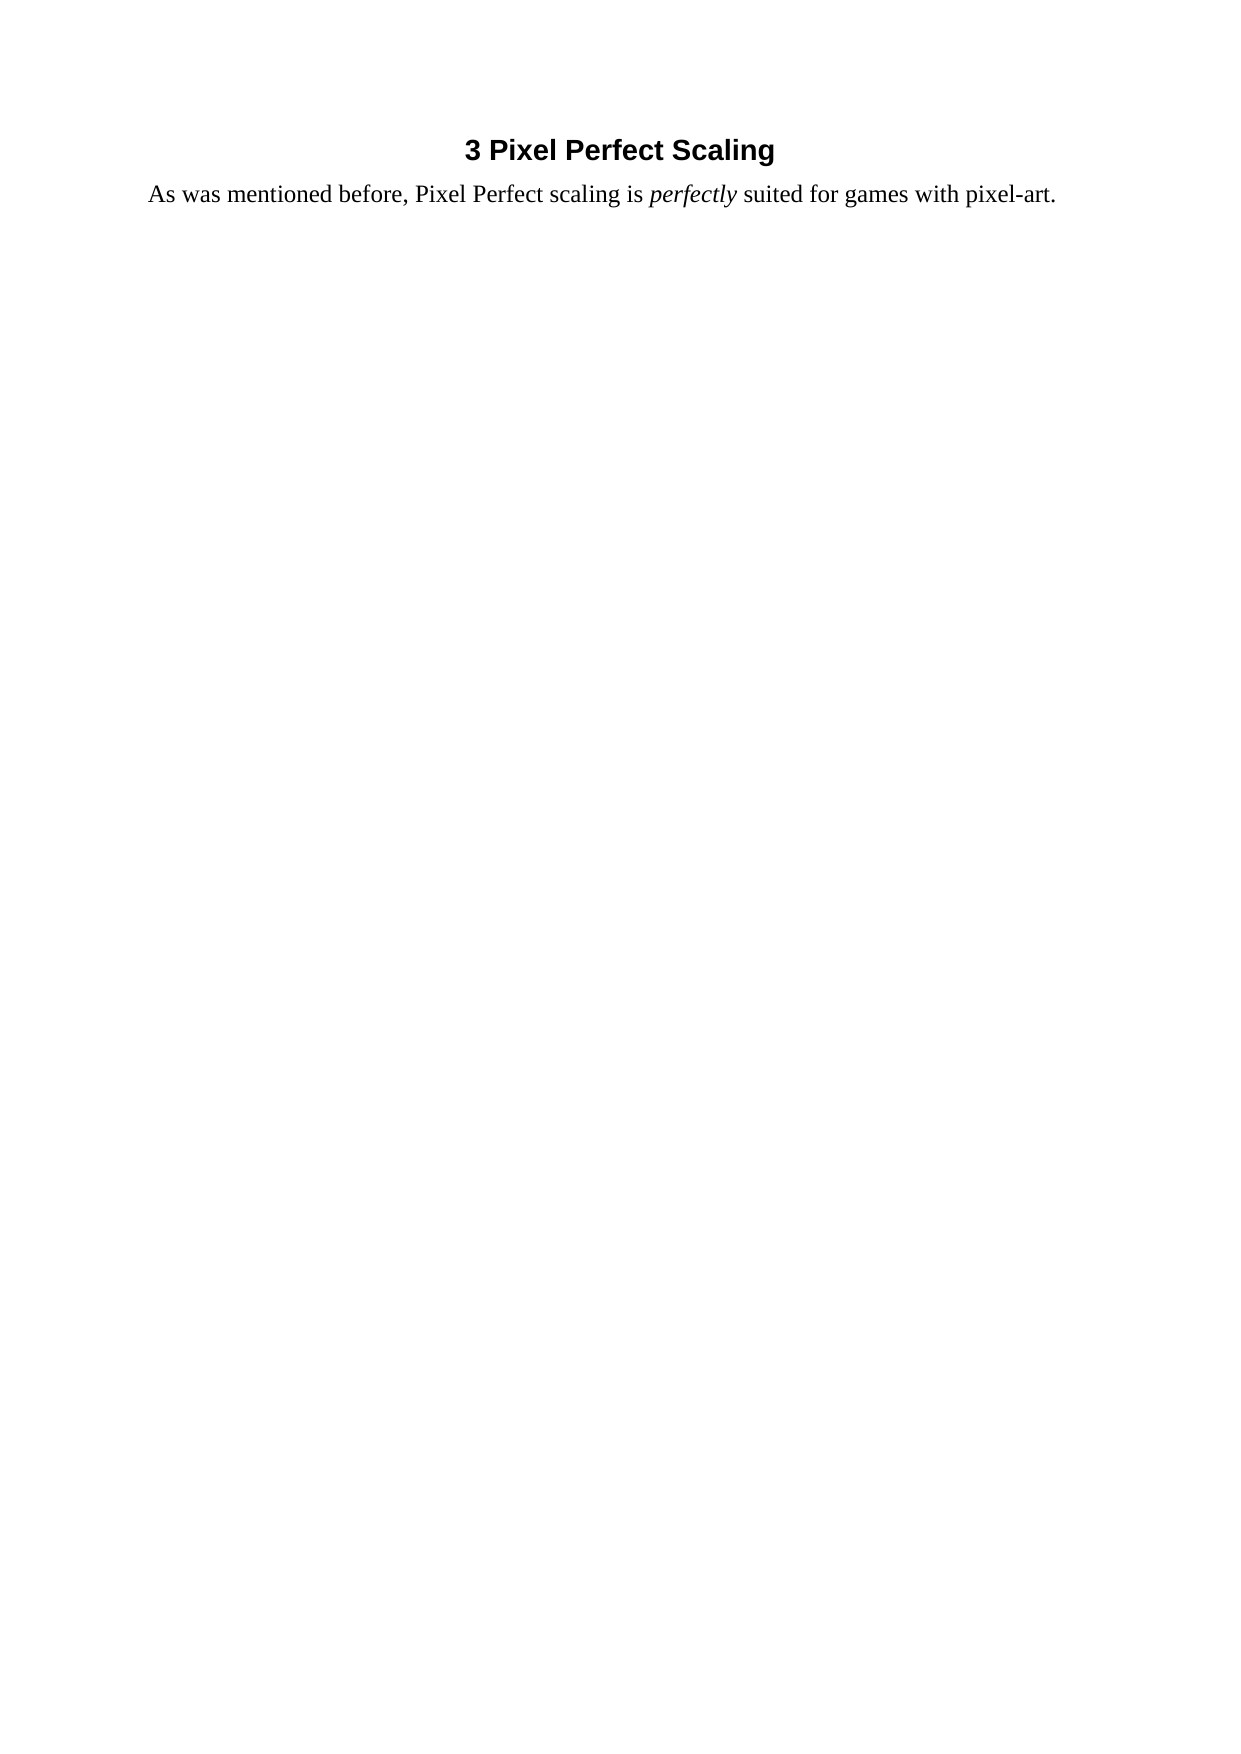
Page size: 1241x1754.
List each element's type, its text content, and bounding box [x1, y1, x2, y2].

text As was mentioned before, Pixel Perfect scaling is perfectly suited for games with pixel-art. [118, 179, 1122, 207]
subtitle 3 Pixel Perfect Scaling [118, 133, 1122, 166]
